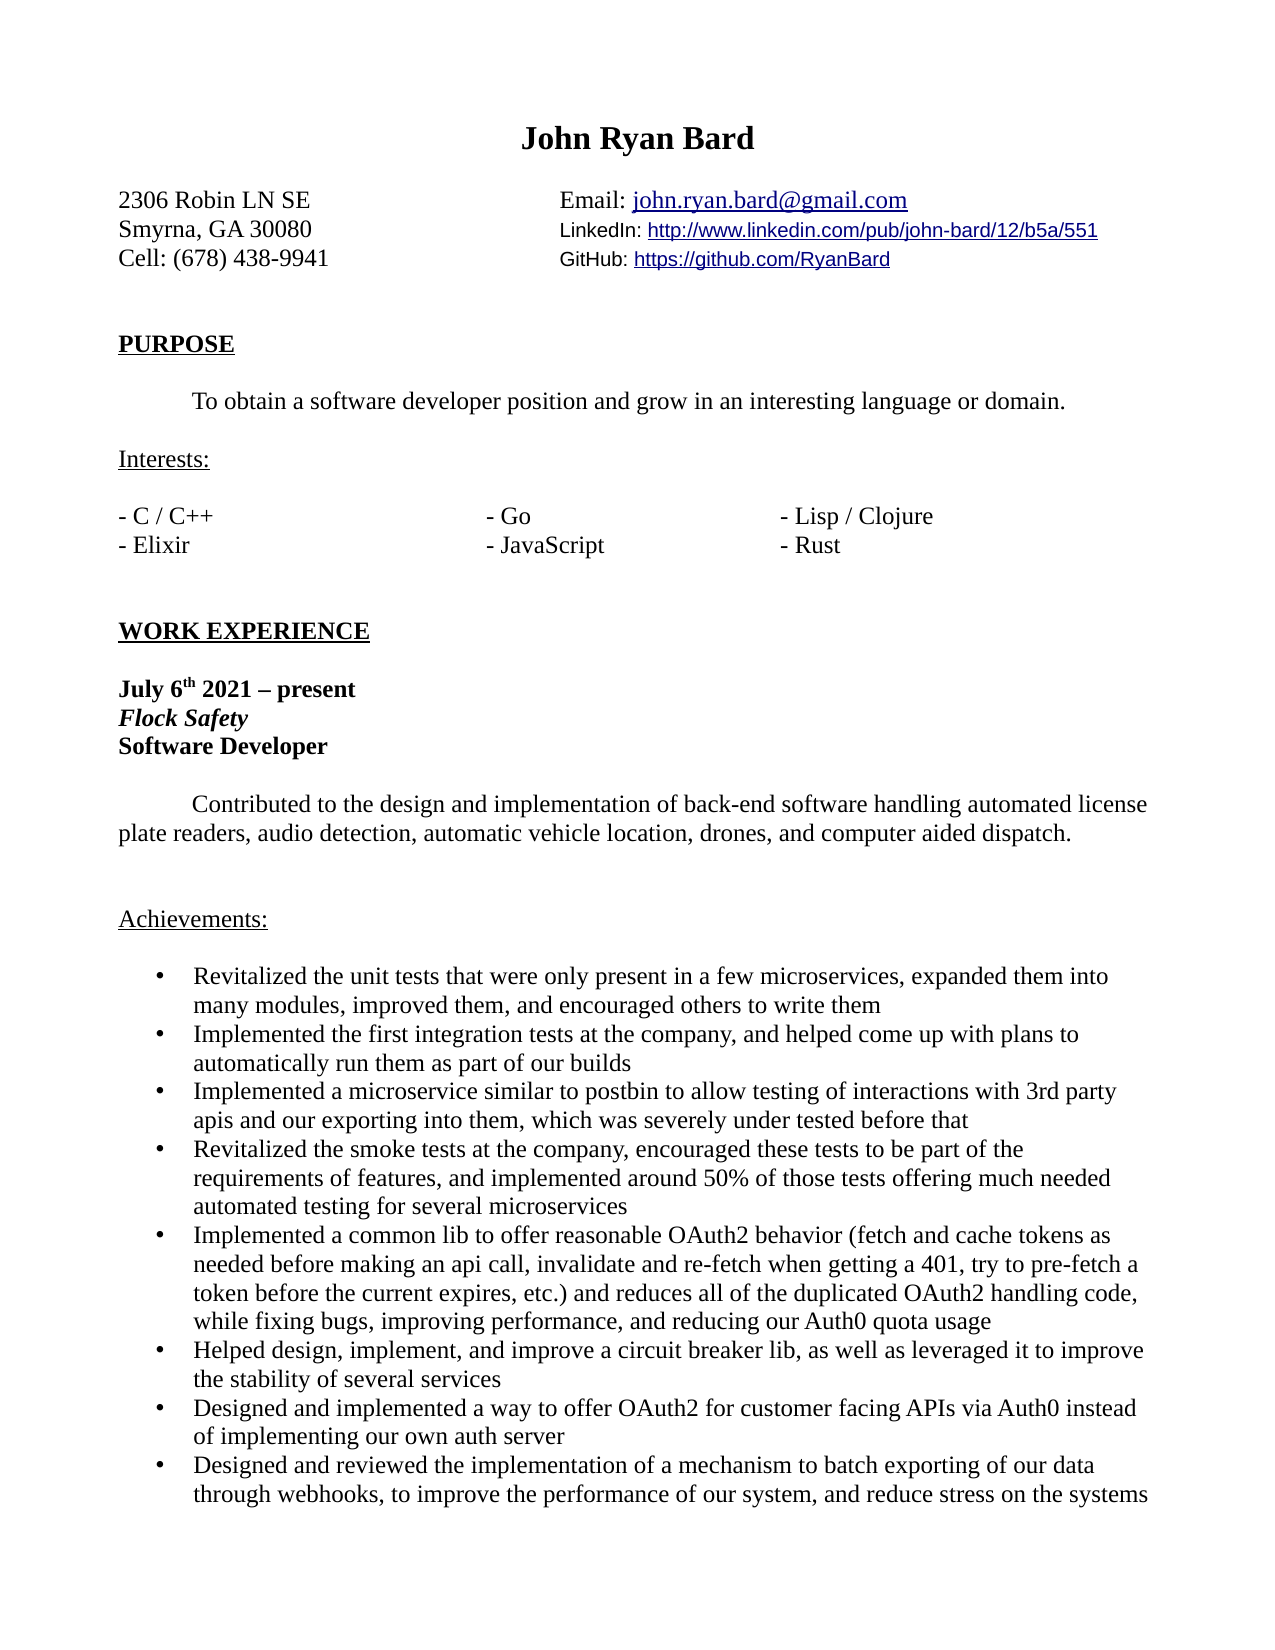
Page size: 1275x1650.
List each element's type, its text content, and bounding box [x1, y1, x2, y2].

list Implemented a common lib to offer reasonable OAuth2 behavior (fetch and cache tokens as needed before making an api call, invalidate and re-fetch when getting a 401, try to pre-fetch a token before the current expires, etc.) and reduces all of the duplicated OAuth2 handling code, while fixing bugs, improving performance, and reducing our Auth0 quota usage [156, 1220, 1157, 1335]
text Interests: [118, 444, 1157, 473]
list Implemented a microservice similar to postbin to allow testing of interactions with 3rd party apis and our exporting into them, which was severely under tested before that [156, 1076, 1157, 1134]
text July 6th 2021 – present [118, 674, 1157, 703]
text Achievements: [118, 904, 1157, 933]
text John Ryan Bard [118, 118, 1157, 156]
text - C / C++ - Go - Lisp / Clojure [118, 501, 1157, 530]
list Revitalized the unit tests that were only present in a few microservices, expanded them into many modules, improved them, and encouraged others to write them [156, 961, 1157, 1019]
list Designed and reviewed the implementation of a mechanism to batch exporting of our data through webhooks, to improve the performance of our system, and reduce stress on the systems [156, 1450, 1157, 1508]
text Flock Safety [118, 703, 1157, 731]
text 2306 Robin LN SE Email: john.ryan.bard@gmail.com [118, 185, 1157, 214]
text Smyrna, GA 30080 LinkedIn: http://www.linkedin.com/pub/john-bard/12/b5a/551 [118, 214, 1157, 243]
text To obtain a software developer position and grow in an interesting language or domain. [118, 386, 1157, 415]
text PURPOSE [118, 329, 1157, 358]
text Software Developer [118, 731, 1157, 760]
text Contributed to the design and implementation of back-end software handling automated license plate readers, audio detection, automatic vehicle location, drones, and computer aided dispatch. [118, 789, 1157, 846]
list Revitalized the smoke tests at the company, encouraged these tests to be part of the requirements of features, and implemented around 50% of those tests offering much needed automated testing for several microservices [156, 1134, 1157, 1220]
text Cell: (678) 438-9941 GitHub: https://github.com/RyanBard [118, 243, 1157, 271]
text WORK EXPERIENCE [118, 616, 1157, 645]
text - Elixir - JavaScript - Rust [118, 530, 1157, 559]
list Designed and implemented a way to offer OAuth2 for customer facing APIs via Auth0 instead of implementing our own auth server [156, 1393, 1157, 1450]
list Helped design, implement, and improve a circuit breaker lib, as well as leveraged it to improve the stability of several services [156, 1335, 1157, 1393]
list Implemented the first integration tests at the company, and helped come up with plans to automatically run them as part of our builds [156, 1019, 1157, 1076]
